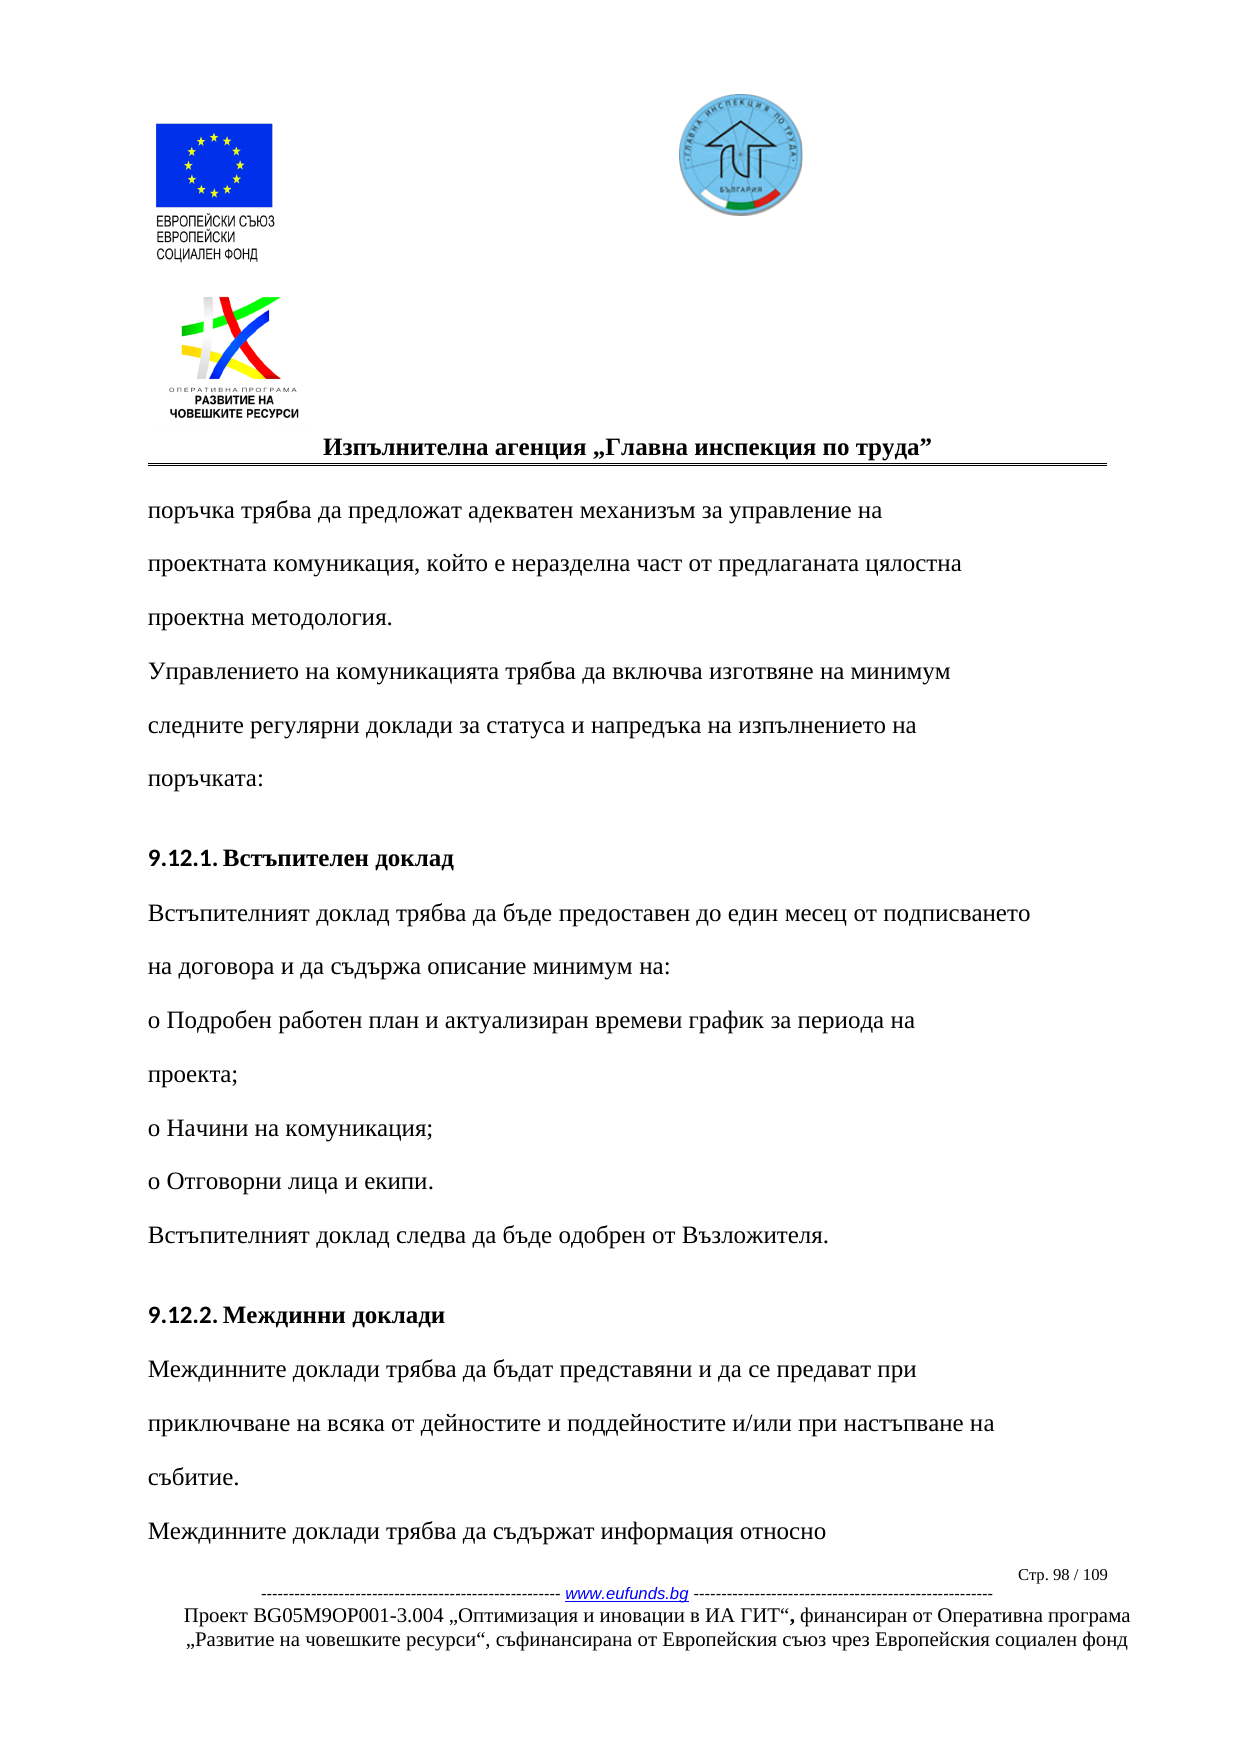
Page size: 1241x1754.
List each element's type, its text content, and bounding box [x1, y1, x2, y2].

text проекта; [148, 1059, 1107, 1088]
text o Начини на комуникация; [148, 1113, 1107, 1141]
text Встъпителният доклад следва да бъде одобрен от Възложителя. [148, 1220, 1107, 1249]
text Управлението на комуникацията трябва да включва изготвяне на минимум [148, 656, 1107, 685]
text Междинните доклади трябва да бъдат представяни и да се предават при [148, 1354, 1107, 1383]
list Междинни доклади [148, 1299, 1107, 1329]
text на договора и да съдържа описание минимум на: [148, 951, 1107, 980]
text следните регулярни доклади за статуса и напредъка на изпълнението на [148, 710, 1107, 738]
text o Подробен работен план и актуализиран времеви график за периода на [148, 1005, 1107, 1034]
text проектната комуникация, който е неразделна част от предлаганата цялостна [148, 548, 1107, 577]
text поръчка трябва да предложат адекватен механизъм за управление на [148, 495, 1107, 523]
text Междинните доклади трябва да съдържат информация относно [148, 1516, 1107, 1544]
list Встъпителен доклад [148, 842, 1107, 873]
text Встъпителният доклад трябва да бъде предоставен до един месец от подписването [148, 898, 1107, 926]
text приключване на всяка от дейностите и поддейностите и/или при настъпване на [148, 1408, 1107, 1437]
text събитие. [148, 1462, 1107, 1491]
text o Отговорни лица и екипи. [148, 1166, 1107, 1195]
text проектна методология. [148, 602, 1107, 631]
text поръчката: [148, 763, 1107, 792]
